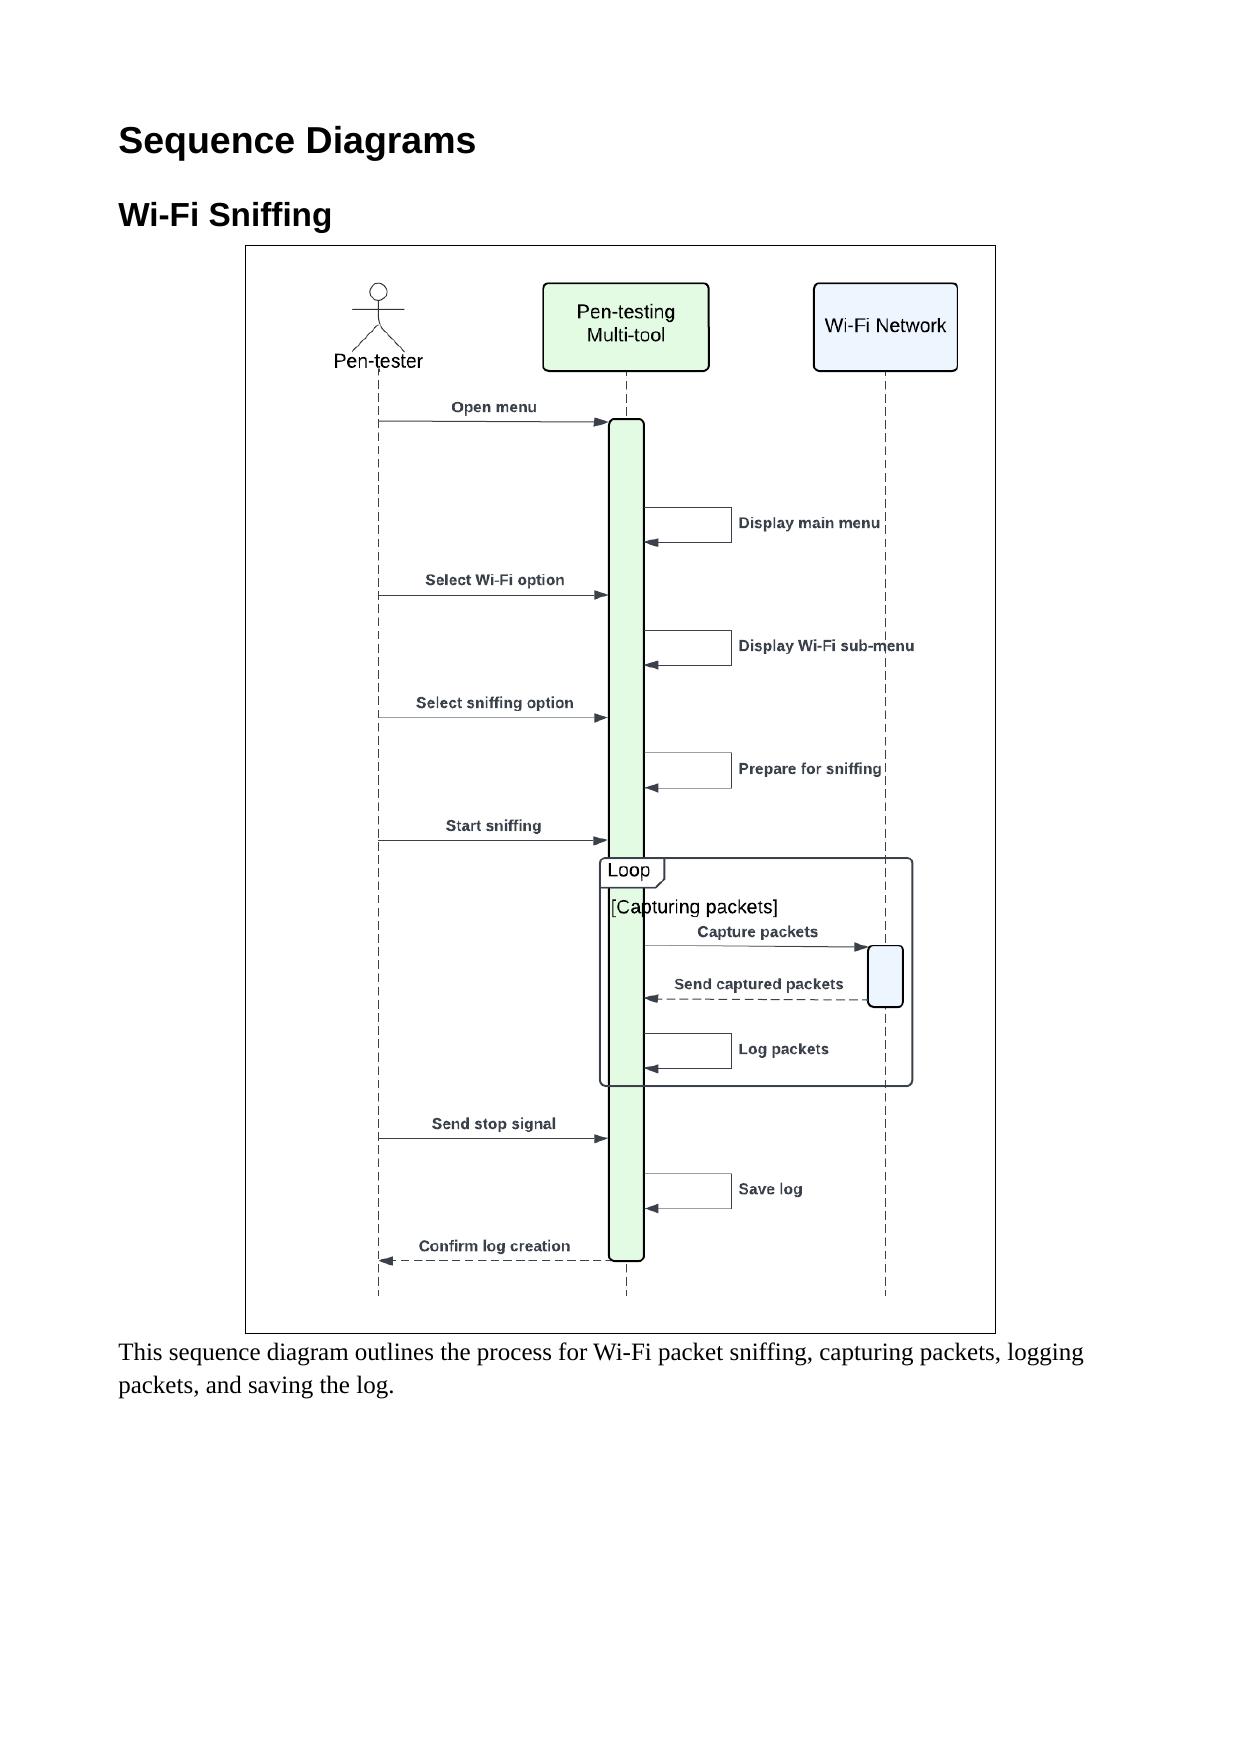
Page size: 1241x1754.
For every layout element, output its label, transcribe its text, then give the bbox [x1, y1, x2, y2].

text This sequence diagram outlines the process for Wi-Fi packet sniffing, capturing packets, logging packets, and saving the log. [118, 233, 1122, 1399]
subtitle Sequence Diagrams [118, 118, 1122, 161]
picture [247, 247, 993, 1330]
subtitle Wi-Fi Sniffing [118, 194, 1122, 233]
